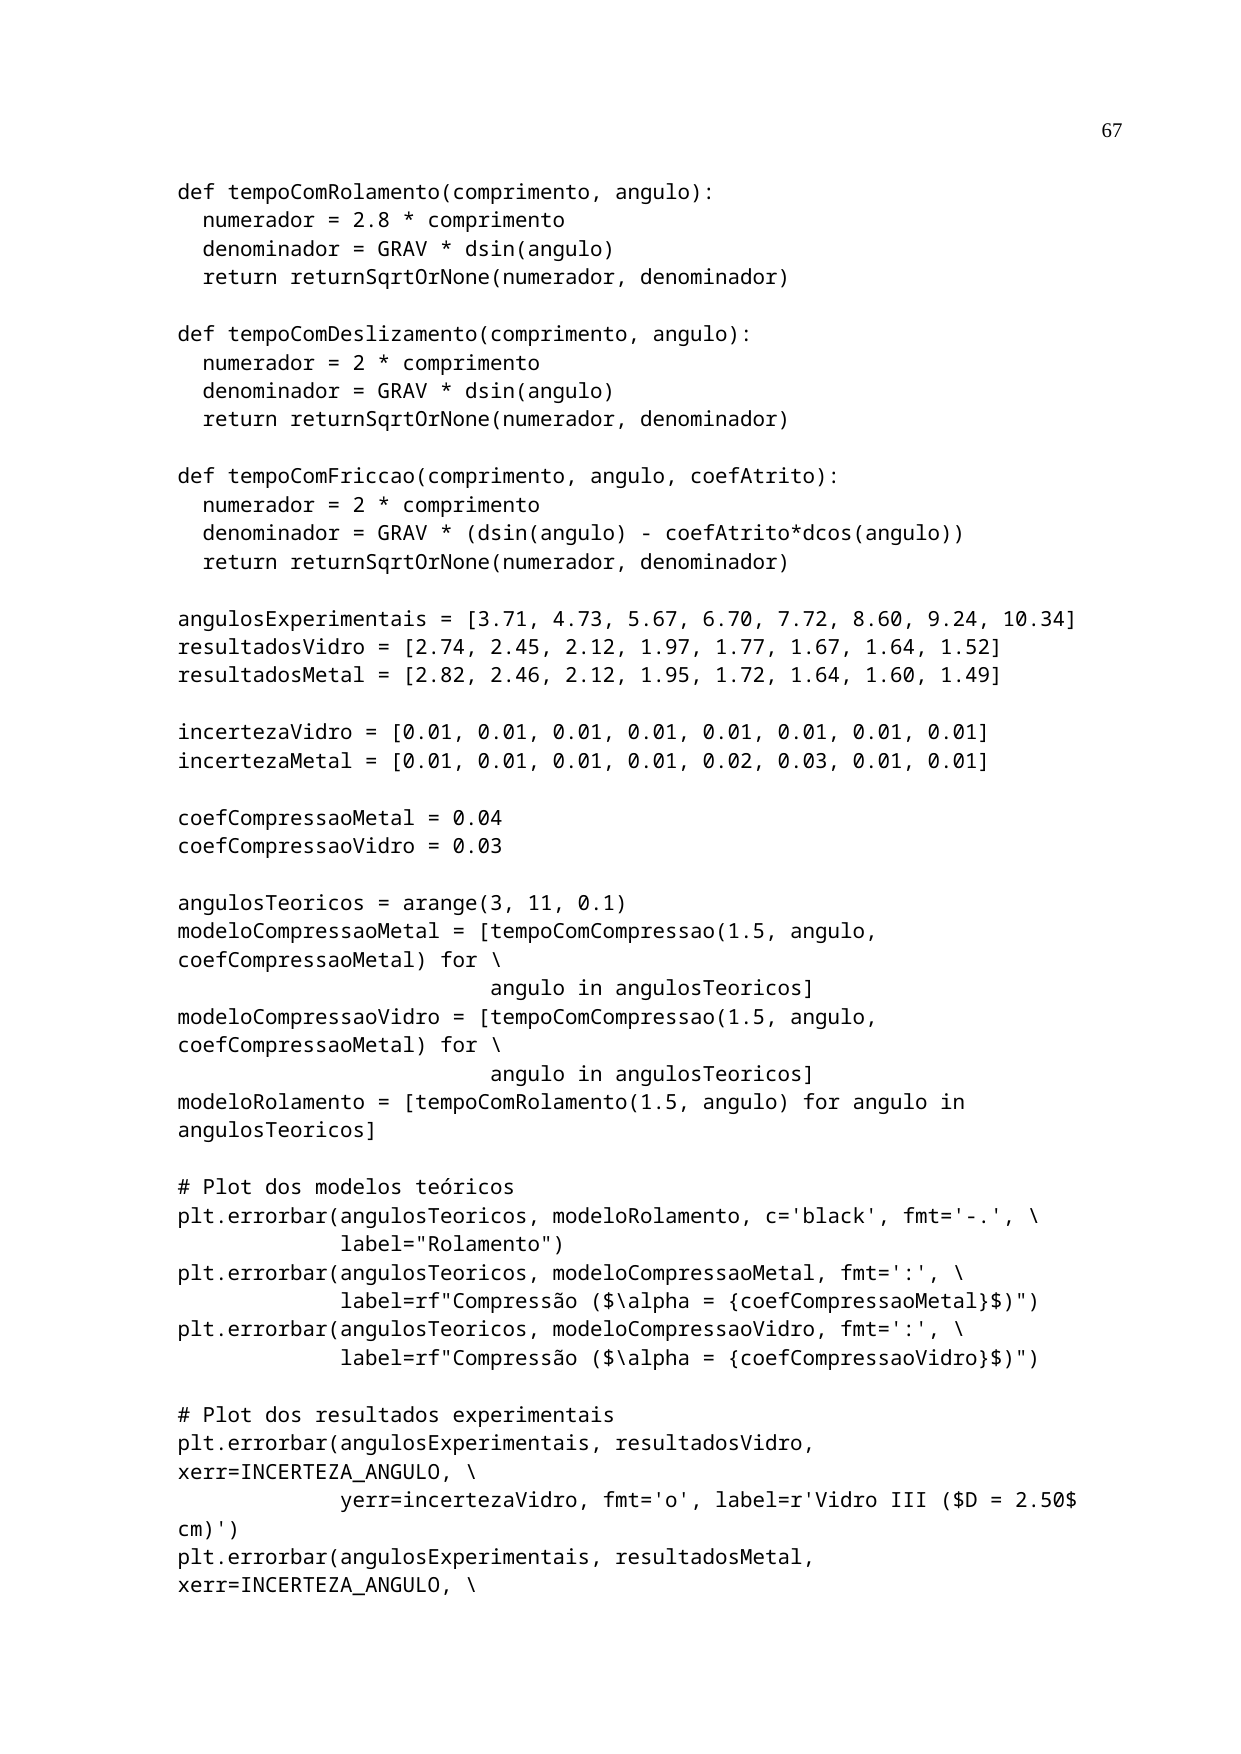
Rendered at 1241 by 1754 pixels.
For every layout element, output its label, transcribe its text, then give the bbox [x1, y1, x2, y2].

text coefCompressaoVidro = 0.03 [177, 831, 1122, 859]
text return returnSqrtOrNone(numerador, denominador) [177, 262, 1122, 291]
text numerador = 2 * comprimento [177, 348, 1122, 376]
text denominador = GRAV * dsin(angulo) [177, 234, 1122, 262]
text def tempoComDeslizamento(comprimento, angulo): [177, 319, 1122, 348]
text modeloRolamento = [tempoComRolamento(1.5, angulo) for angulo in angulosTeoricos] [177, 1087, 1122, 1144]
text modeloCompressaoVidro = [tempoComCompressao(1.5, angulo, coefCompressaoMetal) for \ [177, 1002, 1122, 1059]
text angulo in angulosTeoricos] [177, 1059, 1122, 1087]
text return returnSqrtOrNone(numerador, denominador) [177, 404, 1122, 433]
text denominador = GRAV * dsin(angulo) [177, 376, 1122, 404]
text plt.errorbar(angulosTeoricos, modeloRolamento, c='black', fmt='-.', \ [177, 1201, 1122, 1229]
text numerador = 2.8 * comprimento [177, 206, 1122, 234]
text incertezaVidro = [0.01, 0.01, 0.01, 0.01, 0.01, 0.01, 0.01, 0.01] [177, 717, 1122, 746]
text label=rf"Compressão ($\alpha = {coefCompressaoMetal}$)") [177, 1286, 1122, 1314]
text return returnSqrtOrNone(numerador, denominador) [177, 547, 1122, 575]
text numerador = 2 * comprimento [177, 490, 1122, 518]
text incertezaMetal = [0.01, 0.01, 0.01, 0.01, 0.02, 0.03, 0.01, 0.01] [177, 746, 1122, 774]
text angulosTeoricos = arange(3, 11, 0.1) [177, 888, 1122, 916]
text modeloCompressaoMetal = [tempoComCompressao(1.5, angulo, coefCompressaoMetal) for \ [177, 916, 1122, 973]
text angulo in angulosTeoricos] [177, 973, 1122, 1002]
text resultadosMetal = [2.82, 2.46, 2.12, 1.95, 1.72, 1.64, 1.60, 1.49] [177, 661, 1122, 689]
text plt.errorbar(angulosTeoricos, modeloCompressaoVidro, fmt=':', \ [177, 1314, 1122, 1343]
text angulosExperimentais = [3.71, 4.73, 5.67, 6.70, 7.72, 8.60, 9.24, 10.34] [177, 604, 1122, 632]
text label="Rolamento") [177, 1229, 1122, 1258]
text plt.errorbar(angulosTeoricos, modeloCompressaoMetal, fmt=':', \ [177, 1258, 1122, 1286]
text plt.errorbar(angulosExperimentais, resultadosVidro, xerr=INCERTEZA_ANGULO, \ [177, 1428, 1122, 1485]
text def tempoComRolamento(comprimento, angulo): [177, 177, 1122, 206]
text yerr=incertezaVidro, fmt='o', label=r'Vidro III ($D = 2.50$ cm)') [177, 1485, 1122, 1542]
text label=rf"Compressão ($\alpha = {coefCompressaoVidro}$)") [177, 1343, 1122, 1371]
text coefCompressaoMetal = 0.04 [177, 803, 1122, 831]
text resultadosVidro = [2.74, 2.45, 2.12, 1.97, 1.77, 1.67, 1.64, 1.52] [177, 632, 1122, 661]
text # Plot dos resultados experimentais [177, 1400, 1122, 1428]
text plt.errorbar(angulosExperimentais, resultadosMetal, xerr=INCERTEZA_ANGULO, \ [177, 1542, 1122, 1599]
text denominador = GRAV * (dsin(angulo) - coefAtrito*dcos(angulo)) [177, 518, 1122, 547]
text def tempoComFriccao(comprimento, angulo, coefAtrito): [177, 461, 1122, 490]
text # Plot dos modelos teóricos [177, 1172, 1122, 1201]
